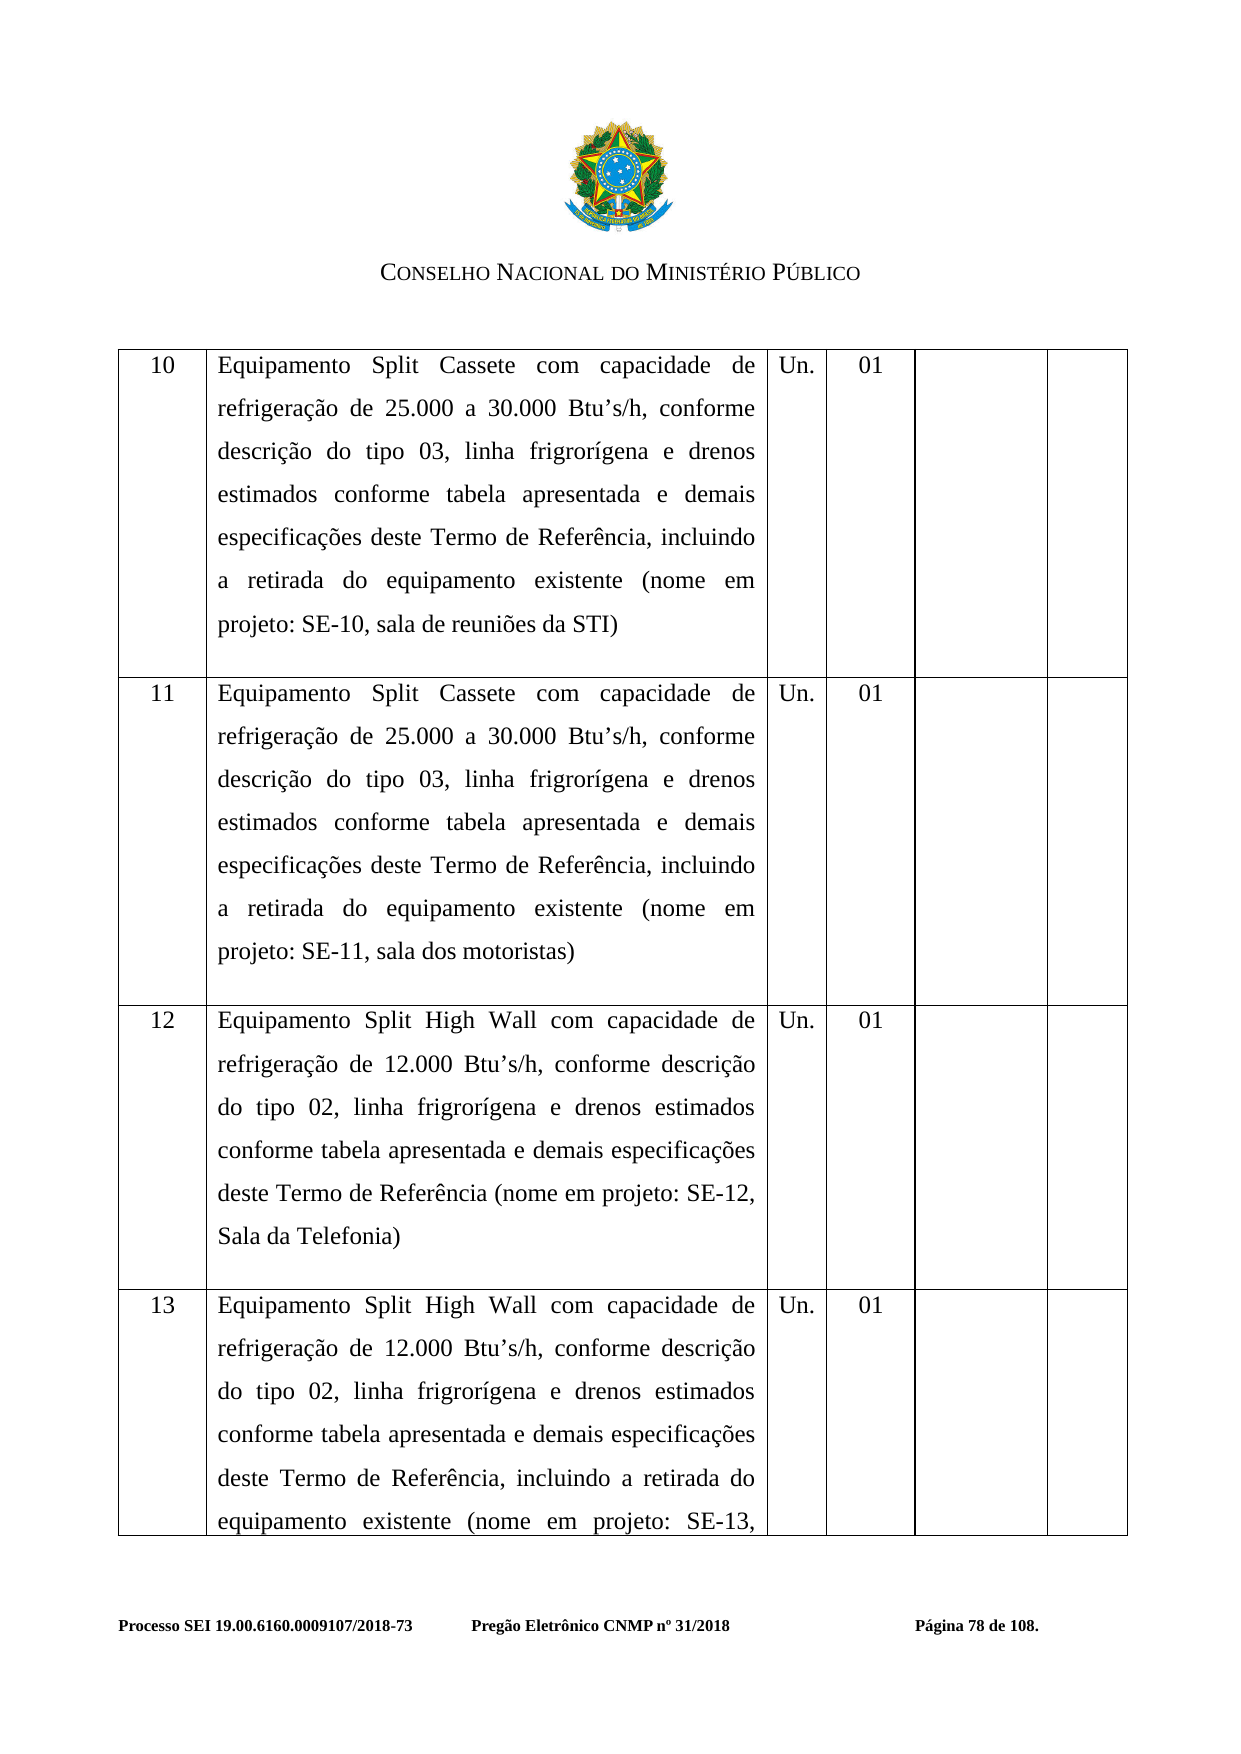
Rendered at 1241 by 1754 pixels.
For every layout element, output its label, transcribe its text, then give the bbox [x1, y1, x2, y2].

table_cell 10 [119, 350, 206, 677]
table_cell [1048, 1006, 1127, 1289]
table_cell [1048, 1290, 1127, 1534]
table_cell 13 [119, 1290, 206, 1534]
table_cell Equipamento Split Cassete com capacidade de refrigeração de 25.000 a 30.000 Btu’s/h, conforme descrição do tipo 03, linha frigrorígena e drenos estimados conforme tabela apresentada e demais especificações deste Termo de Referência, incluindo a retirada do equipamento existente (nome em projeto: SE-10, sala de reuniões da STI) [207, 350, 767, 677]
table_cell [916, 350, 1047, 677]
table_cell 01 [827, 1006, 914, 1289]
table_cell [1048, 678, 1127, 1004]
table_cell Equipamento Split High Wall com capacidade de refrigeração de 12.000 Btu’s/h, conforme descrição do tipo 02, linha frigrorígena e drenos estimados conforme tabela apresentada e demais especificações deste Termo de Referência, incluindo a retirada do equipamento existente (nome em projeto: SE-13, [207, 1290, 767, 1534]
table_cell [916, 1006, 1047, 1289]
table_cell [916, 678, 1047, 1004]
table_cell Un. [768, 1006, 826, 1289]
table_cell 11 [119, 678, 206, 1004]
table_cell Un. [768, 1290, 826, 1534]
table_cell Equipamento Split Cassete com capacidade de refrigeração de 25.000 a 30.000 Btu’s/h, conforme descrição do tipo 03, linha frigrorígena e drenos estimados conforme tabela apresentada e demais especificações deste Termo de Referência, incluindo a retirada do equipamento existente (nome em projeto: SE-11, sala dos motoristas) [207, 678, 767, 1004]
table_cell 01 [827, 350, 914, 677]
table_cell 01 [827, 1290, 914, 1534]
table_cell 12 [119, 1006, 206, 1289]
table_cell Equipamento Split High Wall com capacidade de refrigeração de 12.000 Btu’s/h, conforme descrição do tipo 02, linha frigrorígena e drenos estimados conforme tabela apresentada e demais especificações deste Termo de Referência (nome em projeto: SE-12, Sala da Telefonia) [207, 1006, 767, 1289]
table_cell Un. [768, 678, 826, 1004]
table_cell [916, 1290, 1047, 1534]
table_cell 01 [827, 678, 914, 1004]
table_cell Un. [768, 350, 826, 677]
table_cell [1048, 350, 1127, 677]
